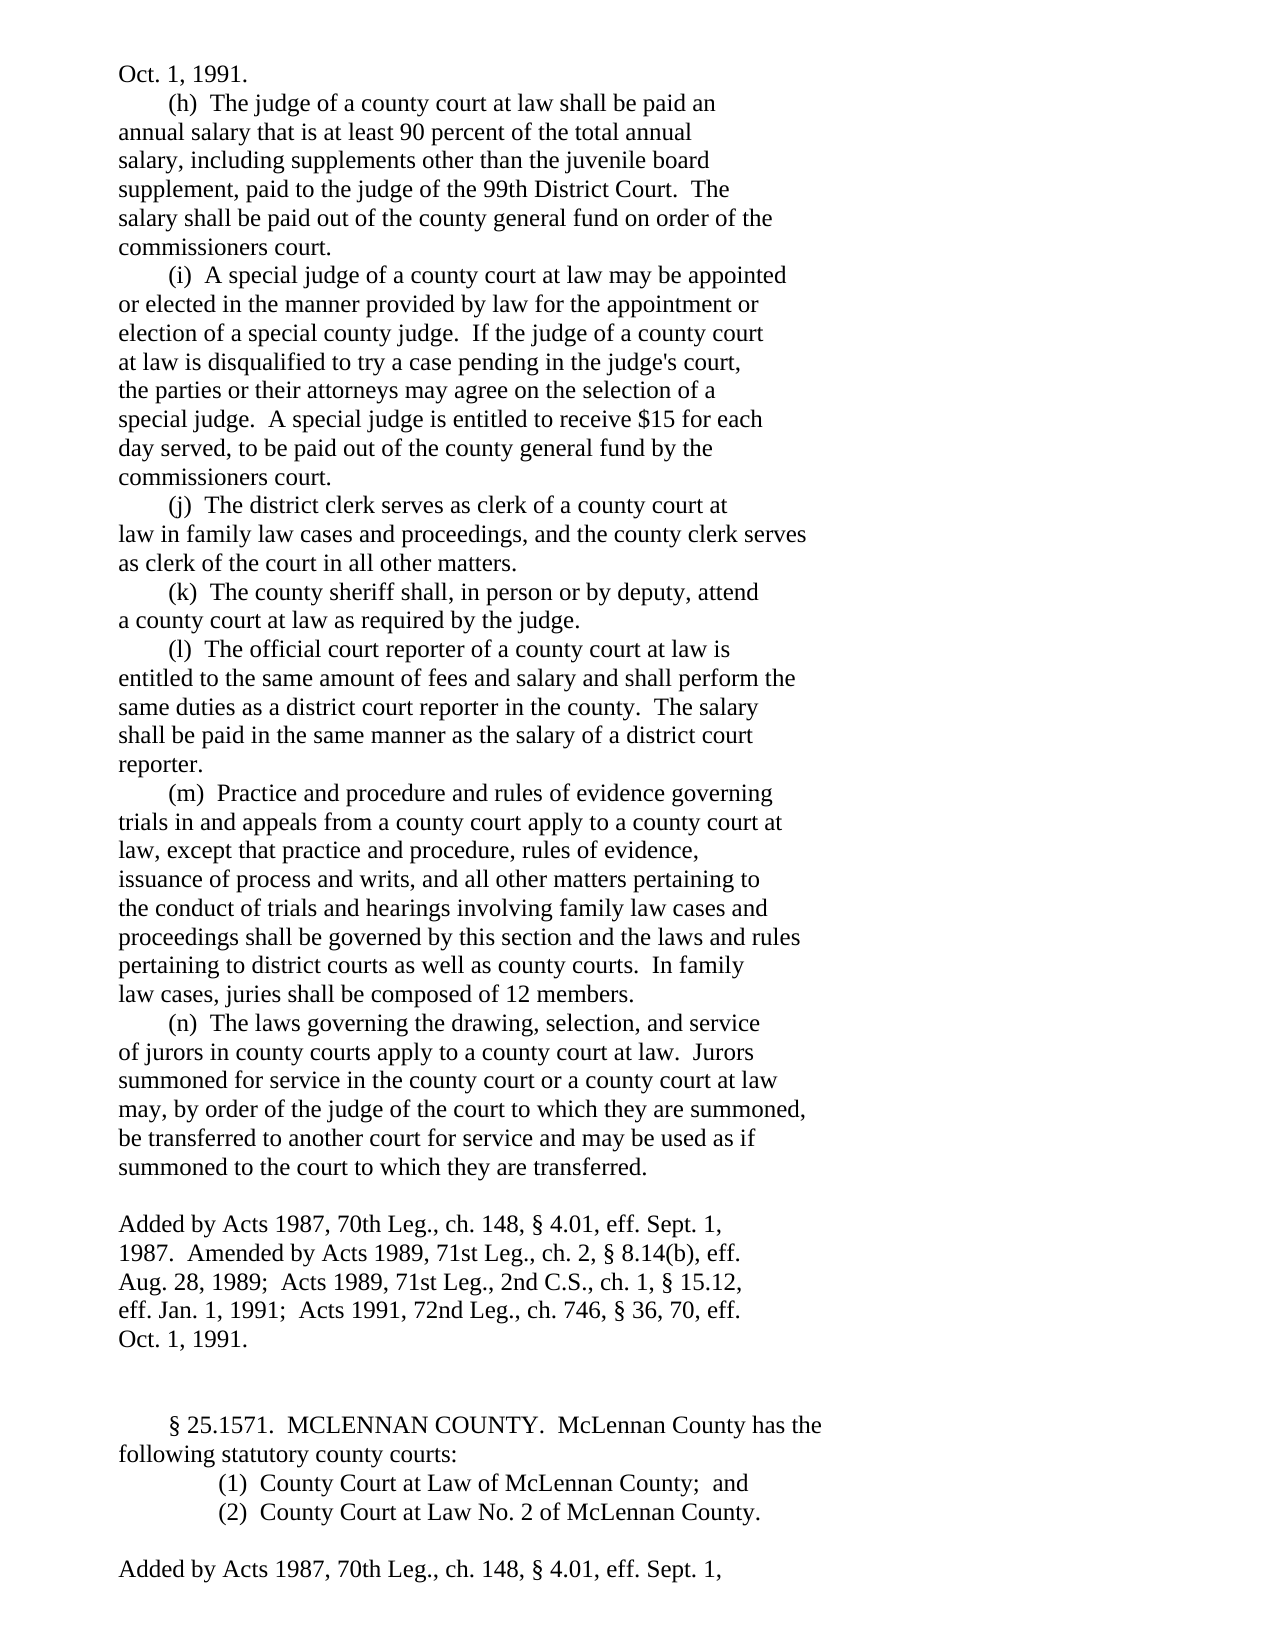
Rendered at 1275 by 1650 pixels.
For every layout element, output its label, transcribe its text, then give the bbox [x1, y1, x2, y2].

text (j) The district clerk serves as clerk of a county court at [118, 490, 1216, 519]
text eff. Jan. 1, 1991; Acts 1991, 72nd Leg., ch. 746, § 36, 70, eff. [118, 1295, 1216, 1324]
text may, by order of the judge of the court to which they are summoned, [118, 1094, 1216, 1123]
text the parties or their attorneys may agree on the selection of a [118, 375, 1216, 404]
text Aug. 28, 1989; Acts 1989, 71st Leg., 2nd C.S., ch. 1, § 15.12, [118, 1267, 1216, 1295]
text (1) County Court at Law of McLennan County; and [118, 1468, 1216, 1497]
text day served, to be paid out of the county general fund by the [118, 433, 1216, 462]
text (l) The official court reporter of a county court at law is [118, 634, 1216, 663]
text or elected in the manner provided by law for the appointment or [118, 289, 1216, 318]
text (2) County Court at Law No. 2 of McLennan County. [118, 1497, 1216, 1525]
text Added by Acts 1987, 70th Leg., ch. 148, § 4.01, eff. Sept. 1, [118, 1209, 1216, 1238]
text shall be paid in the same manner as the salary of a district court [118, 720, 1216, 749]
text Added by Acts 1987, 70th Leg., ch. 148, § 4.01, eff. Sept. 1, [118, 1554, 1216, 1583]
text commissioners court. [118, 462, 1216, 490]
text annual salary that is at least 90 percent of the total annual [118, 117, 1216, 145]
text Oct. 1, 1991. [118, 1324, 1216, 1353]
text the conduct of trials and hearings involving family law cases and [118, 893, 1216, 922]
text special judge. A special judge is entitled to receive $15 for each [118, 404, 1216, 433]
text law, except that practice and procedure, rules of evidence, [118, 835, 1216, 864]
text election of a special county judge. If the judge of a county court [118, 318, 1216, 347]
text law in family law cases and proceedings, and the county clerk serves [118, 519, 1216, 548]
text entitled to the same amount of fees and salary and shall perform the [118, 663, 1216, 692]
text proceedings shall be governed by this section and the laws and rules [118, 922, 1216, 950]
text of jurors in county courts apply to a county court at law. Jurors [118, 1037, 1216, 1065]
text issuance of process and writs, and all other matters pertaining to [118, 864, 1216, 893]
text (i) A special judge of a county court at law may be appointed [118, 260, 1216, 289]
text (n) The laws governing the drawing, selection, and service [118, 1008, 1216, 1037]
text § 25.1571. MCLENNAN COUNTY. McLennan County has the [118, 1410, 1216, 1439]
text 1987. Amended by Acts 1989, 71st Leg., ch. 2, § 8.14(b), eff. [118, 1238, 1216, 1267]
text Oct. 1, 1991. [118, 59, 1216, 88]
text same duties as a district court reporter in the county. The salary [118, 692, 1216, 720]
text pertaining to district courts as well as county courts. In family [118, 950, 1216, 979]
text reporter. [118, 749, 1216, 778]
text salary, including supplements other than the juvenile board [118, 145, 1216, 174]
text (h) The judge of a county court at law shall be paid an [118, 88, 1216, 117]
text summoned to the court to which they are transferred. [118, 1152, 1216, 1180]
text law cases, juries shall be composed of 12 members. [118, 979, 1216, 1008]
text salary shall be paid out of the county general fund on order of the [118, 203, 1216, 232]
text be transferred to another court for service and may be used as if [118, 1123, 1216, 1152]
text a county court at law as required by the judge. [118, 605, 1216, 634]
text as clerk of the court in all other matters. [118, 548, 1216, 577]
text supplement, paid to the judge of the 99th District Court. The [118, 174, 1216, 203]
text summoned for service in the county court or a county court at law [118, 1065, 1216, 1094]
text commissioners court. [118, 232, 1216, 260]
text at law is disqualified to try a case pending in the judge's court, [118, 347, 1216, 375]
text (k) The county sheriff shall, in person or by deputy, attend [118, 577, 1216, 605]
text following statutory county courts: [118, 1439, 1216, 1468]
text trials in and appeals from a county court apply to a county court at [118, 807, 1216, 835]
text (m) Practice and procedure and rules of evidence governing [118, 778, 1216, 807]
